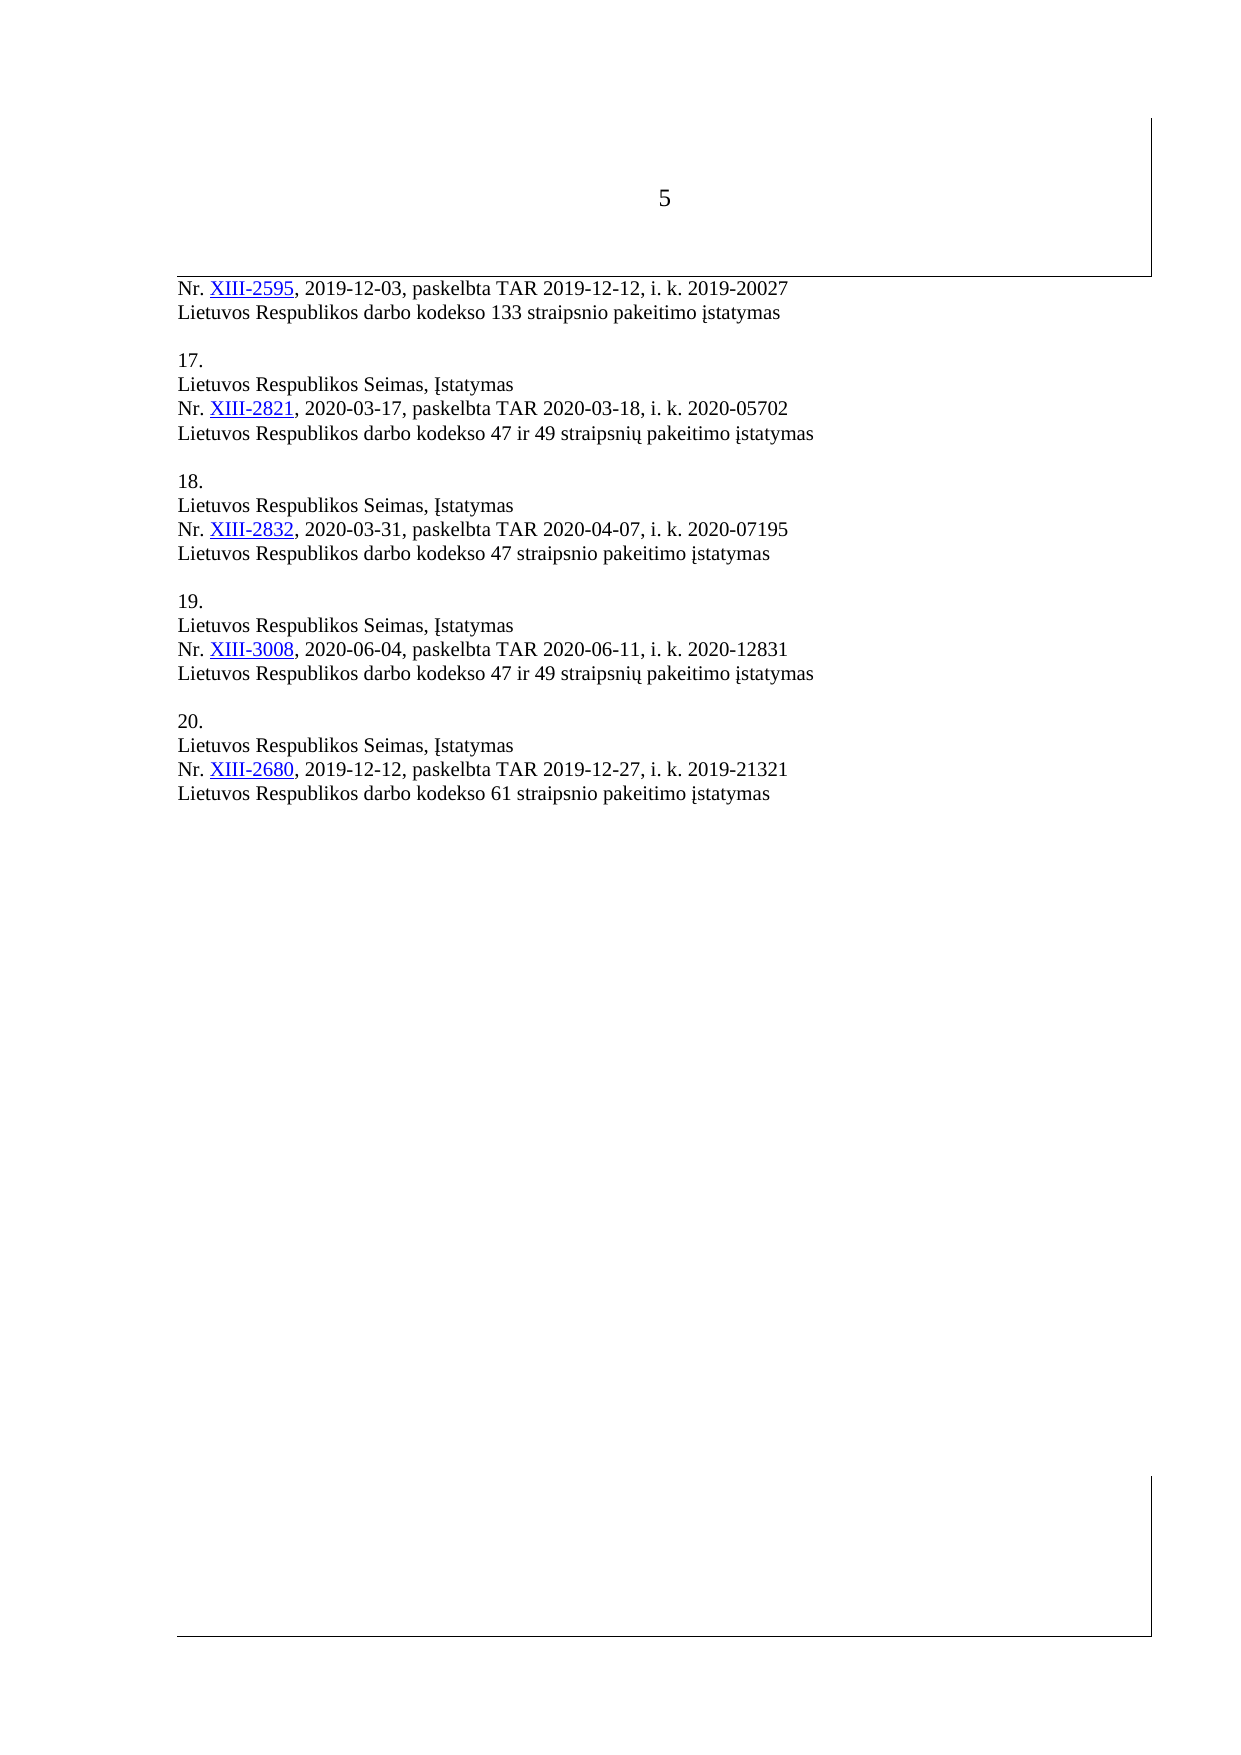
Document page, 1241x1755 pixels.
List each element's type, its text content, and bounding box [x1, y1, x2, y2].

text Lietuvos Respublikos Seimas, Įstatymas [177, 613, 1152, 637]
text Lietuvos Respublikos darbo kodekso 47 ir 49 straipsnių pakeitimo įstatymas [177, 420, 1152, 444]
text Lietuvos Respublikos darbo kodekso 47 straipsnio pakeitimo įstatymas [177, 541, 1152, 565]
text Nr. XIII-2832, 2020-03-31, paskelbta TAR 2020-04-07, i. k. 2020-07195 [177, 517, 1152, 541]
text 17. [177, 348, 1152, 372]
text Lietuvos Respublikos darbo kodekso 47 ir 49 straipsnių pakeitimo įstatymas [177, 661, 1152, 685]
text Lietuvos Respublikos darbo kodekso 133 straipsnio pakeitimo įstatymas [177, 300, 1152, 324]
text Nr. XIII-2595, 2019-12-03, paskelbta TAR 2019-12-12, i. k. 2019-20027 [177, 276, 1152, 300]
text Lietuvos Respublikos Seimas, Įstatymas [177, 493, 1152, 517]
text 19. [177, 589, 1152, 613]
text 18. [177, 468, 1152, 493]
text Lietuvos Respublikos Seimas, Įstatymas [177, 733, 1152, 757]
text Nr. XIII-2680, 2019-12-12, paskelbta TAR 2019-12-27, i. k. 2019-21321 [177, 757, 1152, 781]
text Lietuvos Respublikos darbo kodekso 61 straipsnio pakeitimo įstatymas [177, 781, 1152, 805]
text Nr. XIII-2821, 2020-03-17, paskelbta TAR 2020-03-18, i. k. 2020-05702 [177, 396, 1152, 420]
text 20. [177, 709, 1152, 733]
text Lietuvos Respublikos Seimas, Įstatymas [177, 372, 1152, 396]
text Nr. XIII-3008, 2020-06-04, paskelbta TAR 2020-06-11, i. k. 2020-12831 [177, 637, 1152, 661]
